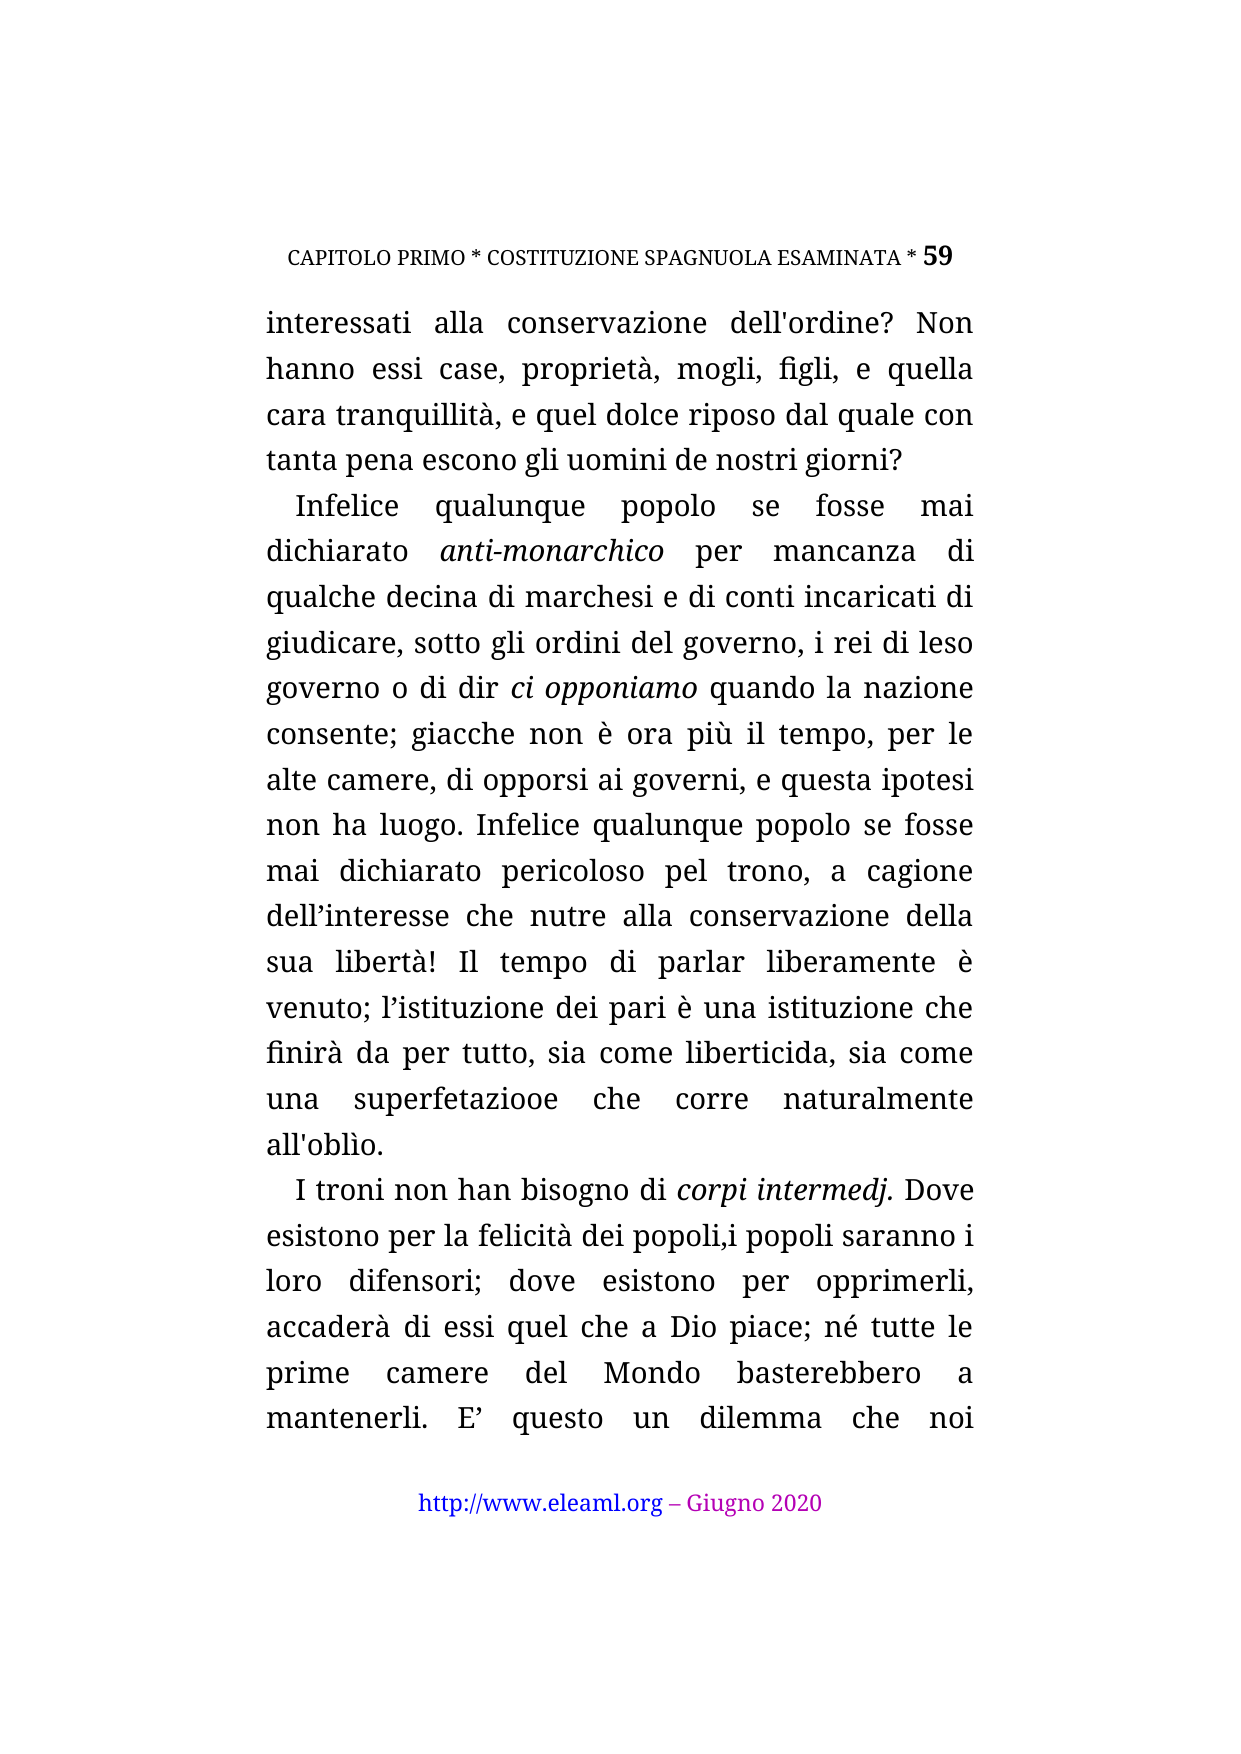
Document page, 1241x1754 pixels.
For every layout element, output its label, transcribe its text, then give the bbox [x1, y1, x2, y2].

text I troni non han bisogno di corpi intermedj. Dove esistono per la felicità dei popoli,i popoli saranno i loro difensori; dove esistono per opprimerli, accaderà di essi quel che a Dio piace; né tutte le prime camere del Mondo basterebbero a mantenerli. E’ questo un dilemma che noi [266, 1169, 974, 1437]
text interessati alla conservazione dell'ordine? Non hanno essi case, proprietà, mogli, figli, e quella cara tranquillità, e quel dolce riposo dal quale con tanta pena escono gli uomini de nostri giorni? [266, 303, 974, 479]
text Infelice qualunque popolo se fosse mai dichiarato anti-monarchico per mancanza di qualche decina di marchesi e di conti incaricati di giudicare, sotto gli ordini del governo, i rei di leso governo o di dir ci opponiamo quando la nazione consente; giacche non è ora più il tempo, per le alte camere, di opporsi ai governi, e questa ipotesi non ha luogo. Infelice qualunque popolo se fosse mai dichiarato pericoloso pel trono, a cagione dell’interesse che nutre alla conservazione della sua libertà! Il tempo di parlar liberamente è venuto; l’istituzione dei pari è una istituzione che finirà da per tutto, sia come liberticida, sia come una superfetaziooe che corre naturalmente all'oblìo. [266, 485, 974, 1163]
